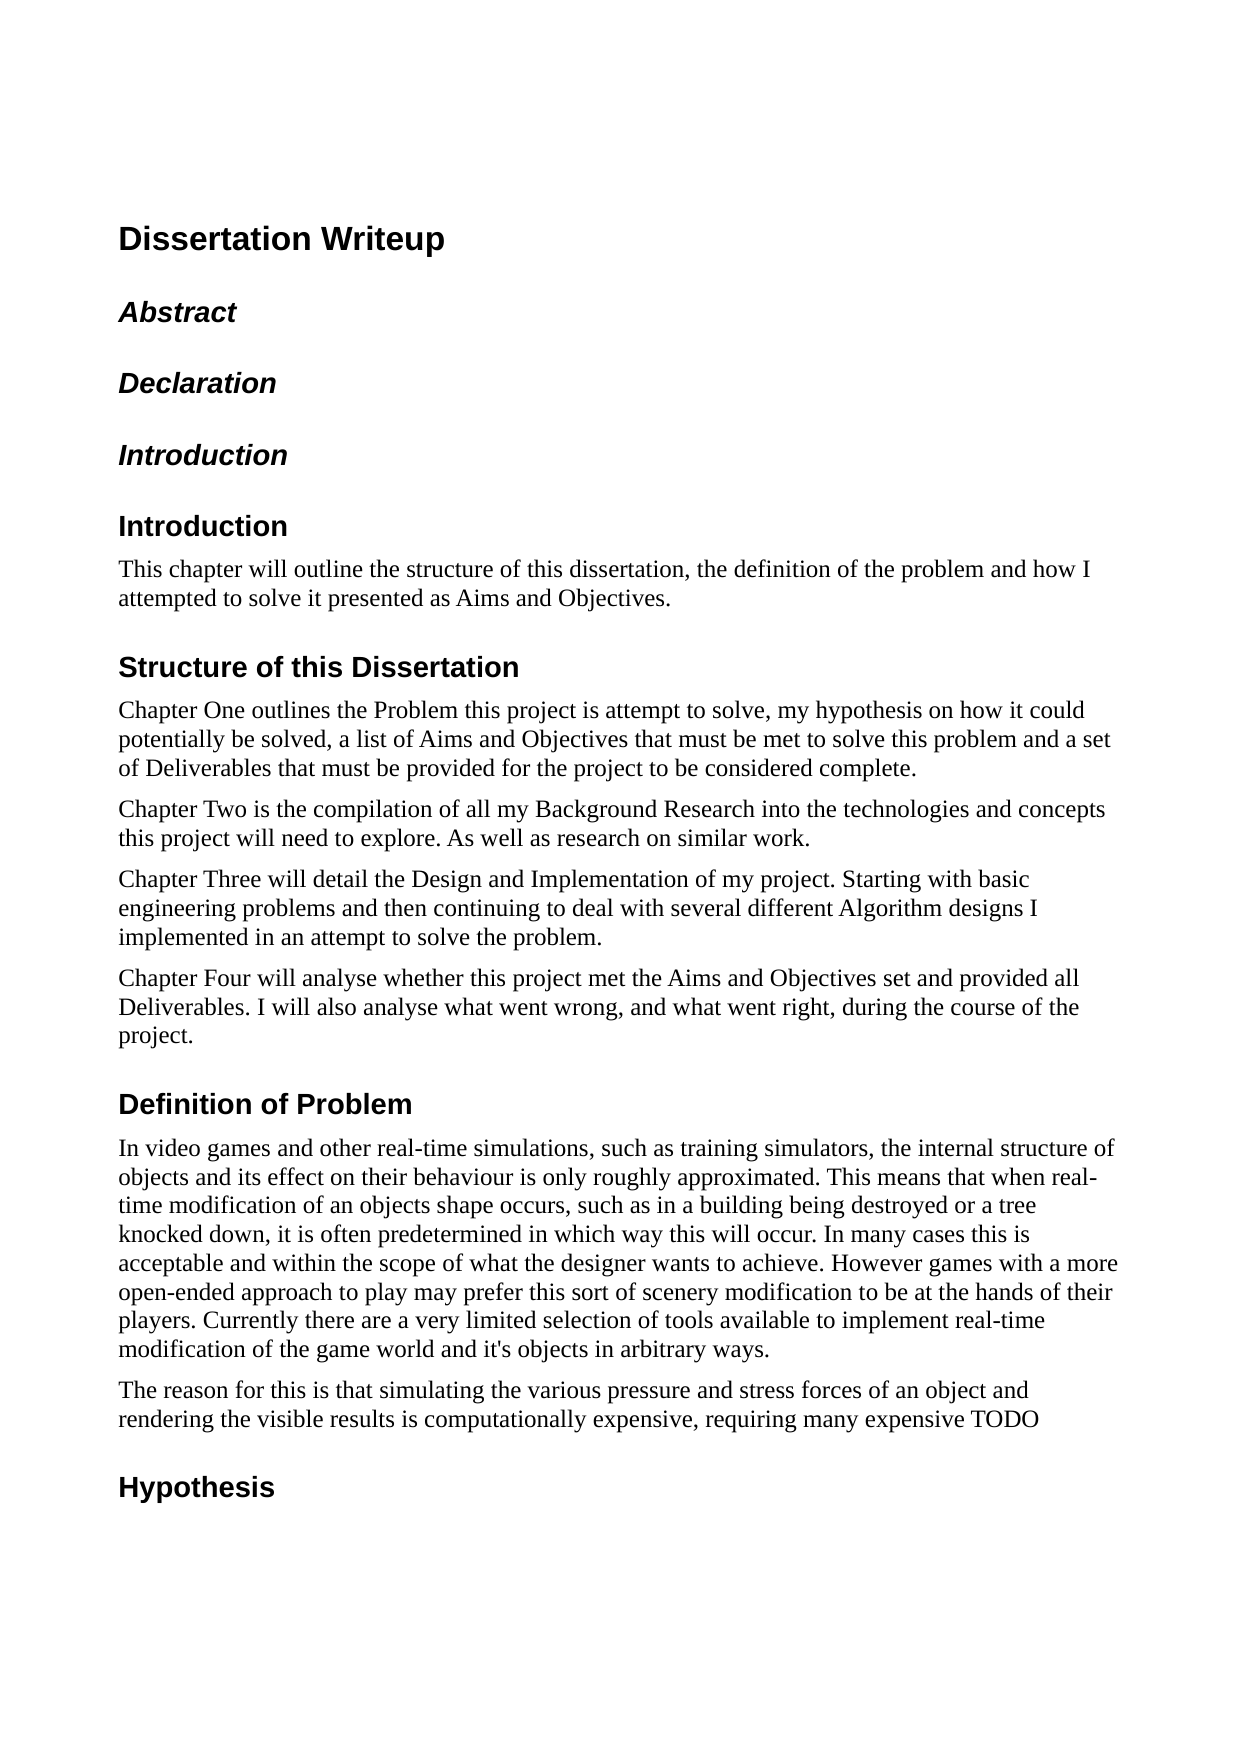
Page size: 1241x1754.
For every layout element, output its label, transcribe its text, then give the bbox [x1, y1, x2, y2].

subtitle Dissertation Writeup [118, 219, 1122, 258]
text This chapter will outline the structure of this dissertation, the definition of the problem and how I attempted to solve it presented as Aims and Objectives. [118, 554, 1122, 612]
text Chapter Three will detail the Design and Implementation of my project. Starting with basic engineering problems and then continuing to deal with several different Algorithm designs I implemented in an attempt to solve the problem. [118, 864, 1122, 951]
subtitle Hypothesis [118, 1470, 1122, 1504]
subtitle Abstract [118, 295, 1122, 329]
subtitle Structure of this Dissertation [118, 649, 1122, 683]
subtitle Definition of Problem [118, 1087, 1122, 1120]
subtitle Declaration [118, 366, 1122, 400]
subtitle Introduction [118, 508, 1122, 542]
text The reason for this is that simulating the various pressure and stress forces of an object and rendering the visible results is computationally expensive, requiring many expensive TODO [118, 1375, 1122, 1433]
text Chapter One outlines the Problem this project is attempt to solve, my hypothesis on how it could potentially be solved, a list of Aims and Objectives that must be met to solve this problem and a set of Deliverables that must be provided for the project to be considered complete. [118, 696, 1122, 782]
text Chapter Four will analyse whether this project met the Aims and Objectives set and provided all Deliverables. I will also analyse what went wrong, and what went right, during the course of the project. [118, 963, 1122, 1049]
text Chapter Two is the compilation of all my Background Research into the technologies and concepts this project will need to explore. As well as research on similar work. [118, 794, 1122, 852]
text In video games and other real-time simulations, such as training simulators, the internal structure of objects and its effect on their behaviour is only roughly approximated. This means that when real-time modification of an objects shape occurs, such as in a building being destroyed or a tree knocked down, it is often predetermined in which way this will occur. In many cases this is acceptable and within the scope of what the designer wants to achieve. However games with a more open-ended approach to play may prefer this sort of scenery modification to be at the hands of their players. Currently there are a very limited selection of tools available to implement real-time modification of the game world and it's objects in arbitrary ways. [118, 1133, 1122, 1363]
subtitle Introduction [118, 437, 1122, 471]
